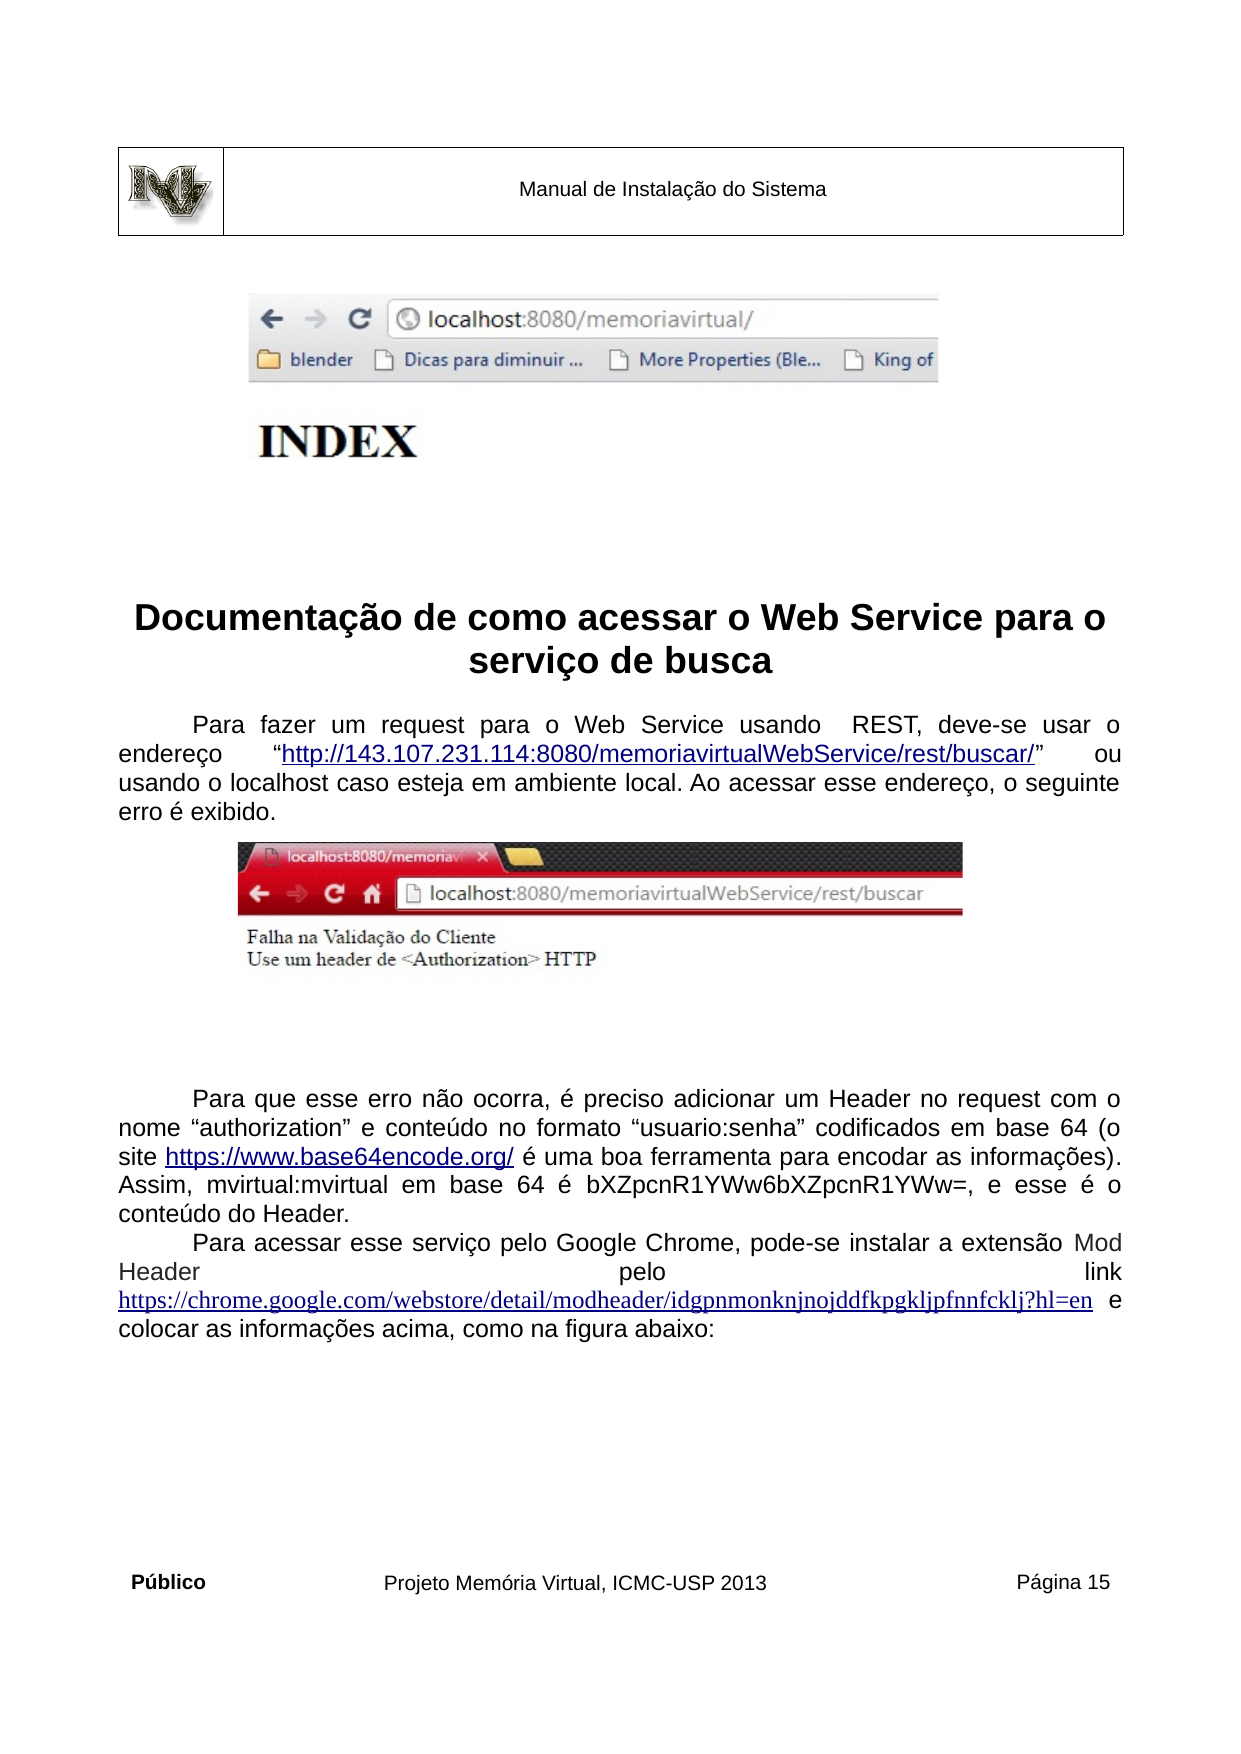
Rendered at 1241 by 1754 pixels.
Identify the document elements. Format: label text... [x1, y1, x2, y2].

text Para fazer um request para o Web Service usando REST, deve-se usar o endereço “http://143.107.231.114:8080/memoriavirtualWebService/rest/buscar/” ou usando o localhost caso esteja em ambiente local. Ao acessar esse endereço, o seguinte erro é exibido. [118, 710, 1122, 825]
text Para que esse erro não ocorra, é preciso adicionar um Header no request com o nome “authorization” e conteúdo no formato “usuario:senha” codificados em base 64 (o site https://www.base64encode.org/ é uma boa ferramenta para encodar as informações). Assim, mvirtual:mvirtual em base 64 é bXZpcnR1YWw6bXZpcnR1YWw=, e esse é o conteúdo do Header. [118, 1084, 1122, 1228]
text Para acessar esse serviço pelo Google Chrome, pode-se instalar a extensão Mod Header pelo link https://chrome.google.com/webstore/detail/modheader/idgpnmonknjnojddfkpgkljpfnnfcklj?hl=en e colocar as informações acima, como na figura abaixo: [118, 1228, 1122, 1343]
subtitle Documentação de como acessar o Web Service para o serviço de busca [118, 595, 1122, 682]
picture [248, 293, 939, 502]
picture [123, 153, 214, 229]
picture [237, 842, 963, 1056]
